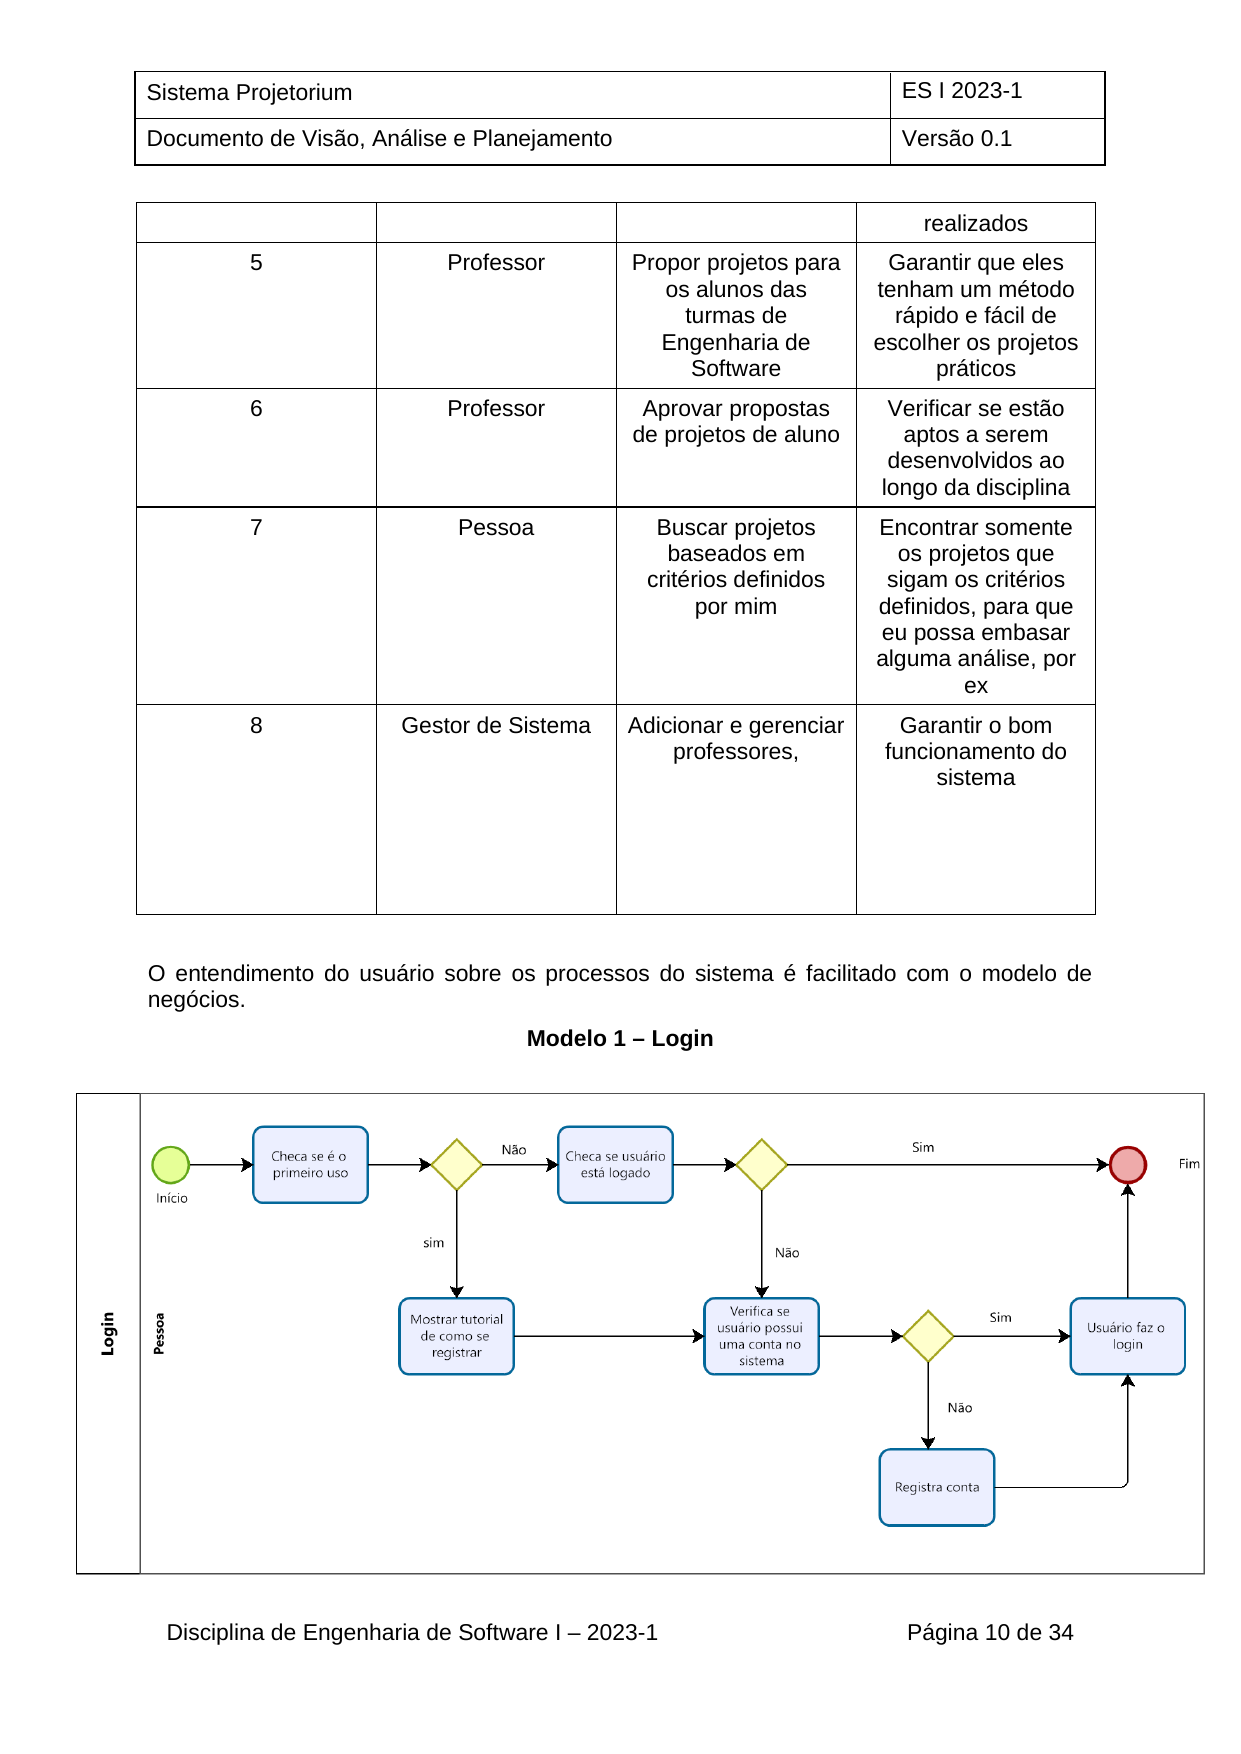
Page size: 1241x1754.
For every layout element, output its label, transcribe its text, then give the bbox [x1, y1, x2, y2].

text O entendimento do usuário sobre os processos do sistema é facilitado com o modelo de negócios. [148, 960, 1092, 1012]
table_cell [137, 203, 376, 242]
table_cell Aprovar propostas de projetos de aluno [617, 389, 856, 506]
table_cell Pessoa [377, 508, 616, 704]
table_cell 7 [137, 508, 376, 704]
table_cell [377, 203, 616, 242]
table_cell Adicionar e gerenciar professores, [617, 705, 856, 913]
table_cell Garantir que eles tenham um método rápido e fácil de escolher os projetos práticos [857, 243, 1095, 387]
table_cell realizados [857, 203, 1095, 242]
text Modelo 1 – Login [148, 1025, 1092, 1051]
table_cell Professor [377, 389, 616, 506]
table_cell Encontrar somente os projetos que sigam os critérios definidos, para que eu possa embasar alguma análise, por ex [857, 508, 1095, 704]
table_cell [617, 203, 856, 242]
table_cell 8 [137, 705, 376, 913]
table_cell Professor [377, 243, 616, 387]
table_cell Gestor de Sistema [377, 705, 616, 913]
picture [57, 1073, 1223, 1592]
table_cell Verificar se estão aptos a serem desenvolvidos ao longo da disciplina [857, 389, 1095, 506]
table_cell 5 [137, 243, 376, 387]
table_cell 6 [137, 389, 376, 506]
table_cell Garantir o bom funcionamento do sistema [857, 705, 1095, 913]
table_cell Buscar projetos baseados em critérios definidos por mim [617, 508, 856, 704]
table_cell Propor projetos para os alunos das turmas de Engenharia de Software [617, 243, 856, 387]
